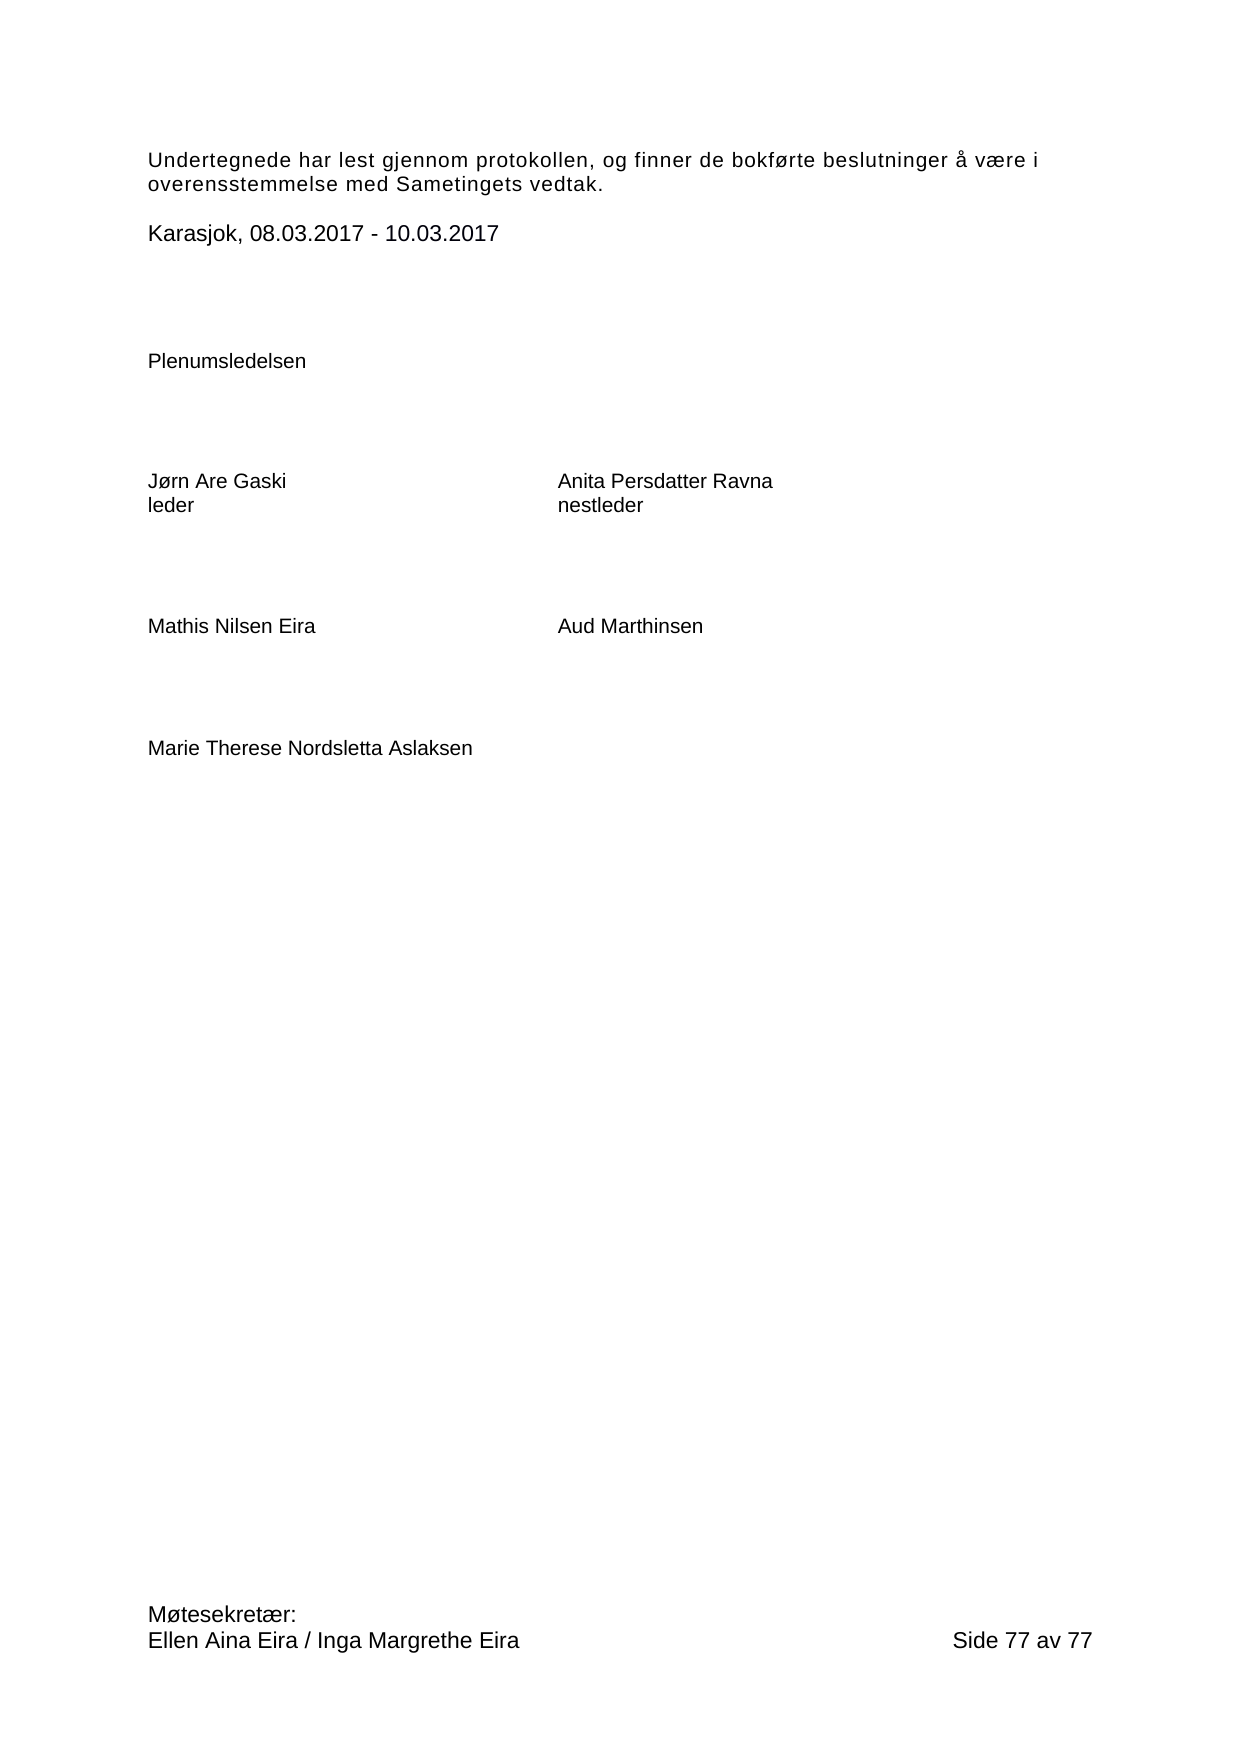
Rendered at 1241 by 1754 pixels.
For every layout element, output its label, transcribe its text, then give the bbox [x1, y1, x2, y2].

table_header Jørn Are Gaski [136, 469, 546, 492]
text Undertegnede har lest gjennom protokollen, og finner de bokførte beslutninger å være i overensstemmelse med Sametingets vedtak. [148, 148, 1093, 196]
table_cell leder [136, 493, 546, 516]
table_cell [136, 687, 974, 736]
text Karasjok, 08.03.2017 - 10.03.2017 [148, 219, 1093, 276]
table_cell Marie Therese Nordsletta Aslaksen [136, 736, 546, 760]
table_cell [136, 516, 974, 565]
table_cell [136, 565, 974, 614]
table_cell [136, 638, 974, 687]
table_cell Aud Marthinsen [546, 614, 974, 638]
table_header Anita Persdatter Ravna [546, 469, 974, 492]
table_cell Mathis Nilsen Eira [136, 614, 546, 638]
text Plenumsledelsen [148, 349, 1093, 373]
table_cell nestleder [546, 493, 974, 516]
table_cell [546, 736, 974, 760]
